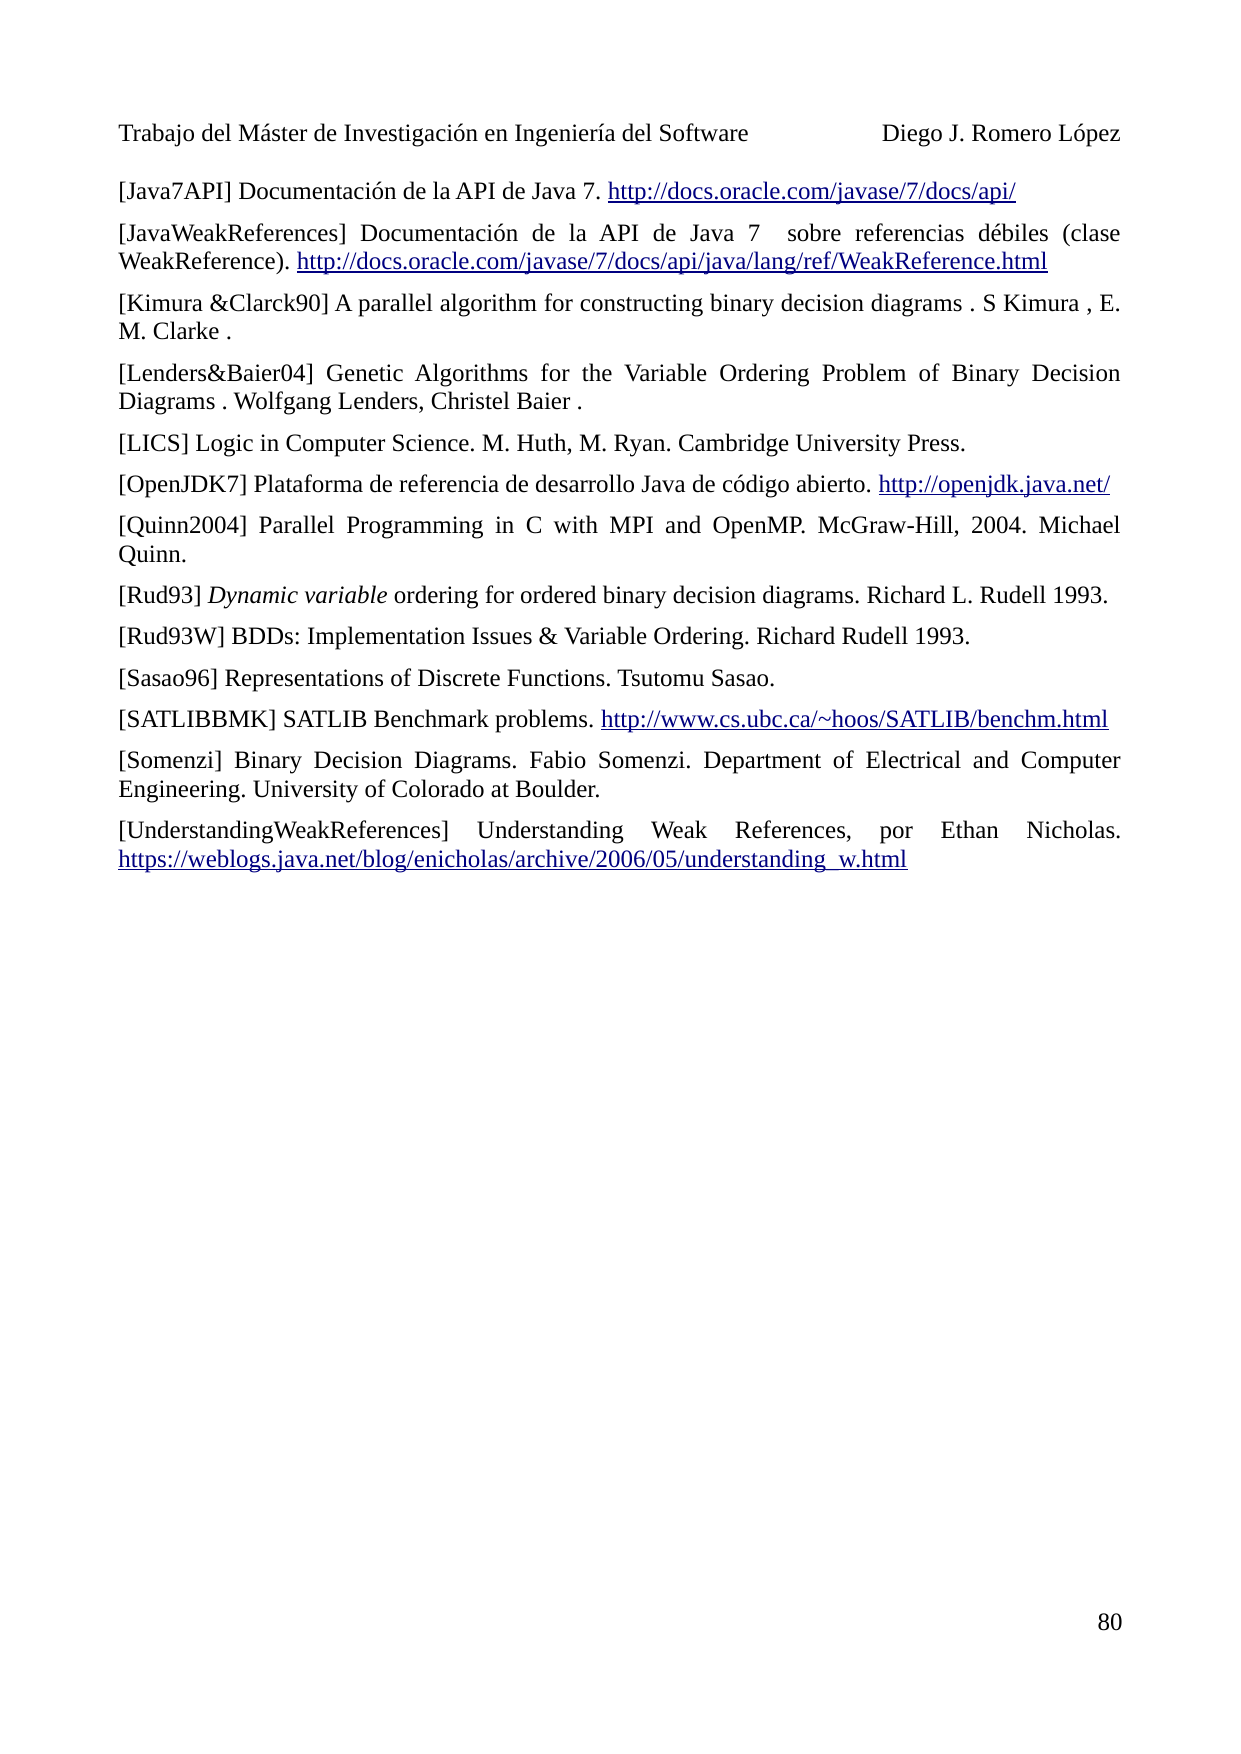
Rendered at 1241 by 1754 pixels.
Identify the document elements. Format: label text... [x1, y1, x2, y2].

text [Rud93W] BDDs: Implementation Issues & Variable Ordering. Richard Rudell 1993. [118, 621, 1122, 650]
text [OpenJDK7] Plataforma de referencia de desarrollo Java de código abierto. http://openjdk.java.net/ [118, 469, 1122, 498]
text [Rud93] Dynamic variable ordering for ordered binary decision diagrams. Richard L. Rudell 1993. [118, 580, 1122, 609]
text [Sasao96] Representations of Discrete Functions. Tsutomu Sasao. [118, 663, 1122, 691]
text [Java7API] Documentación de la API de Java 7. http://docs.oracle.com/javase/7/docs/api/ [118, 176, 1122, 205]
text [Quinn2004] Parallel Programming in C with MPI and OpenMP. McGraw-Hill, 2004. Michael Quinn. [118, 510, 1122, 568]
text [Kimura &Clarck90] A parallel algorithm for constructing binary decision diagrams . S Kimura , E. M. Clarke . [118, 288, 1122, 345]
text [LICS] Logic in Computer Science. M. Huth, M. Ryan. Cambridge University Press. [118, 428, 1122, 456]
text [UnderstandingWeakReferences] Understanding Weak References, por Ethan Nicholas. https://weblogs.java.net/blog/enicholas/archive/2006/05/understanding_w.html [118, 815, 1122, 873]
text [SATLIBBMK] SATLIB Benchmark problems. http://www.cs.ubc.ca/~hoos/SATLIB/benchm.html [118, 704, 1122, 733]
text [JavaWeakReferences] Documentación de la API de Java 7 sobre referencias débiles (clase WeakReference). http://docs.oracle.com/javase/7/docs/api/java/lang/ref/WeakReference.html [118, 218, 1122, 275]
text [Somenzi] Binary Decision Diagrams. Fabio Somenzi. Department of Electrical and Computer Engineering. University of Colorado at Boulder. [118, 745, 1122, 803]
text [Lenders&Baier04] Genetic Algorithms for the Variable Ordering Problem of Binary Decision Diagrams . Wolfgang Lenders, Christel Baier . [118, 358, 1122, 415]
